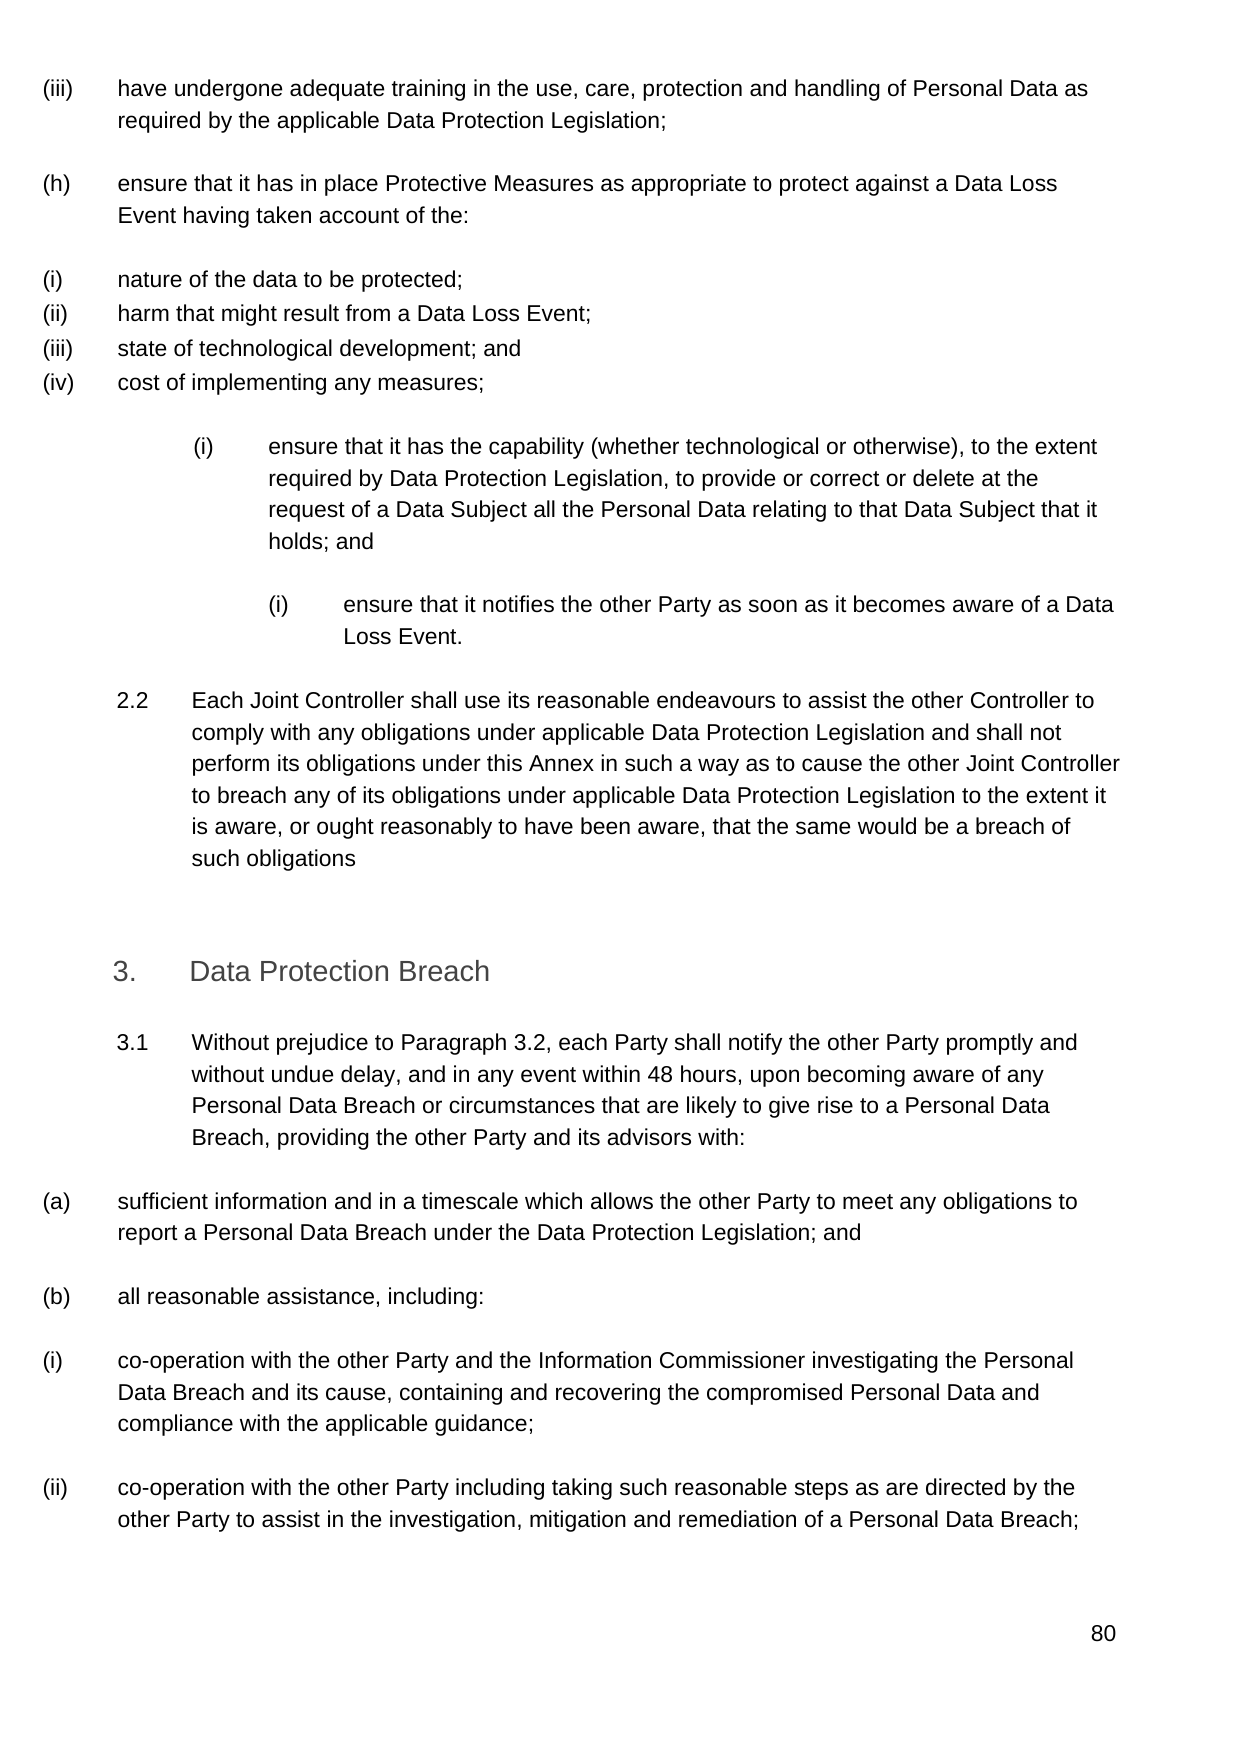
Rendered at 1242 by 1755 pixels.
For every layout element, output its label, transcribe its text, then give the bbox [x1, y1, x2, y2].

text 3.1 Without prejudice to Paragraph 3.2, each Party shall notify the other Party promptly and without undue delay, and in any event within 48 hours, upon becoming aware of any Personal Data Breach or circumstances that are likely to give rise to a Personal Data Breach, providing the other Party and its advisors with: [116, 1029, 1121, 1150]
list nature of the data to be protected; [42, 266, 1121, 292]
list cost of implementing any measures; [42, 369, 1121, 395]
list co-operation with the other Party including taking such reasonable steps as are directed by the other Party to assist in the investigation, mitigation and remediation of a Personal Data Breach; [42, 1474, 1121, 1532]
list state of technological development; and [42, 335, 1121, 361]
text 2.2 Each Joint Controller shall use its reasonable endeavours to assist the other Controller to comply with any obligations under applicable Data Protection Legislation and shall not perform its obligations under this Annex in such a way as to cause the other Joint Controller to breach any of its obligations under applicable Data Protection Legislation to the extent it is aware, or ought reasonably to have been aware, that the same would be a breach of such obligations [116, 687, 1121, 871]
text (i) ensure that it has the capability (whether technological or otherwise), to the extent required by Data Protection Legislation, to provide or correct or delete at the request of a Data Subject all the Personal Data relating to that Data Subject that it holds; and [193, 433, 1121, 554]
list ensure that it has in place Protective Measures as appropriate to protect against a Data Loss Event having taken account of the: [42, 170, 1121, 228]
list co-operation with the other Party and the Information Commissioner investigating the Personal Data Breach and its cause, containing and recovering the compromised Personal Data and compliance with the applicable guidance; [42, 1347, 1121, 1437]
list harm that might result from a Data Loss Event; [42, 300, 1121, 327]
list have undergone adequate training in the use, care, protection and handling of Personal Data as required by the applicable Data Protection Legislation; [42, 75, 1121, 133]
list all reasonable assistance, including: [42, 1283, 1121, 1309]
text (i) ensure that it notifies the other Party as soon as it becomes aware of a Data Loss Event. [268, 591, 1121, 649]
subtitle 3. Data Protection Breach [0, 954, 1122, 987]
list sufficient information and in a timescale which allows the other Party to meet any obligations to report a Personal Data Breach under the Data Protection Legislation; and [42, 1188, 1121, 1246]
